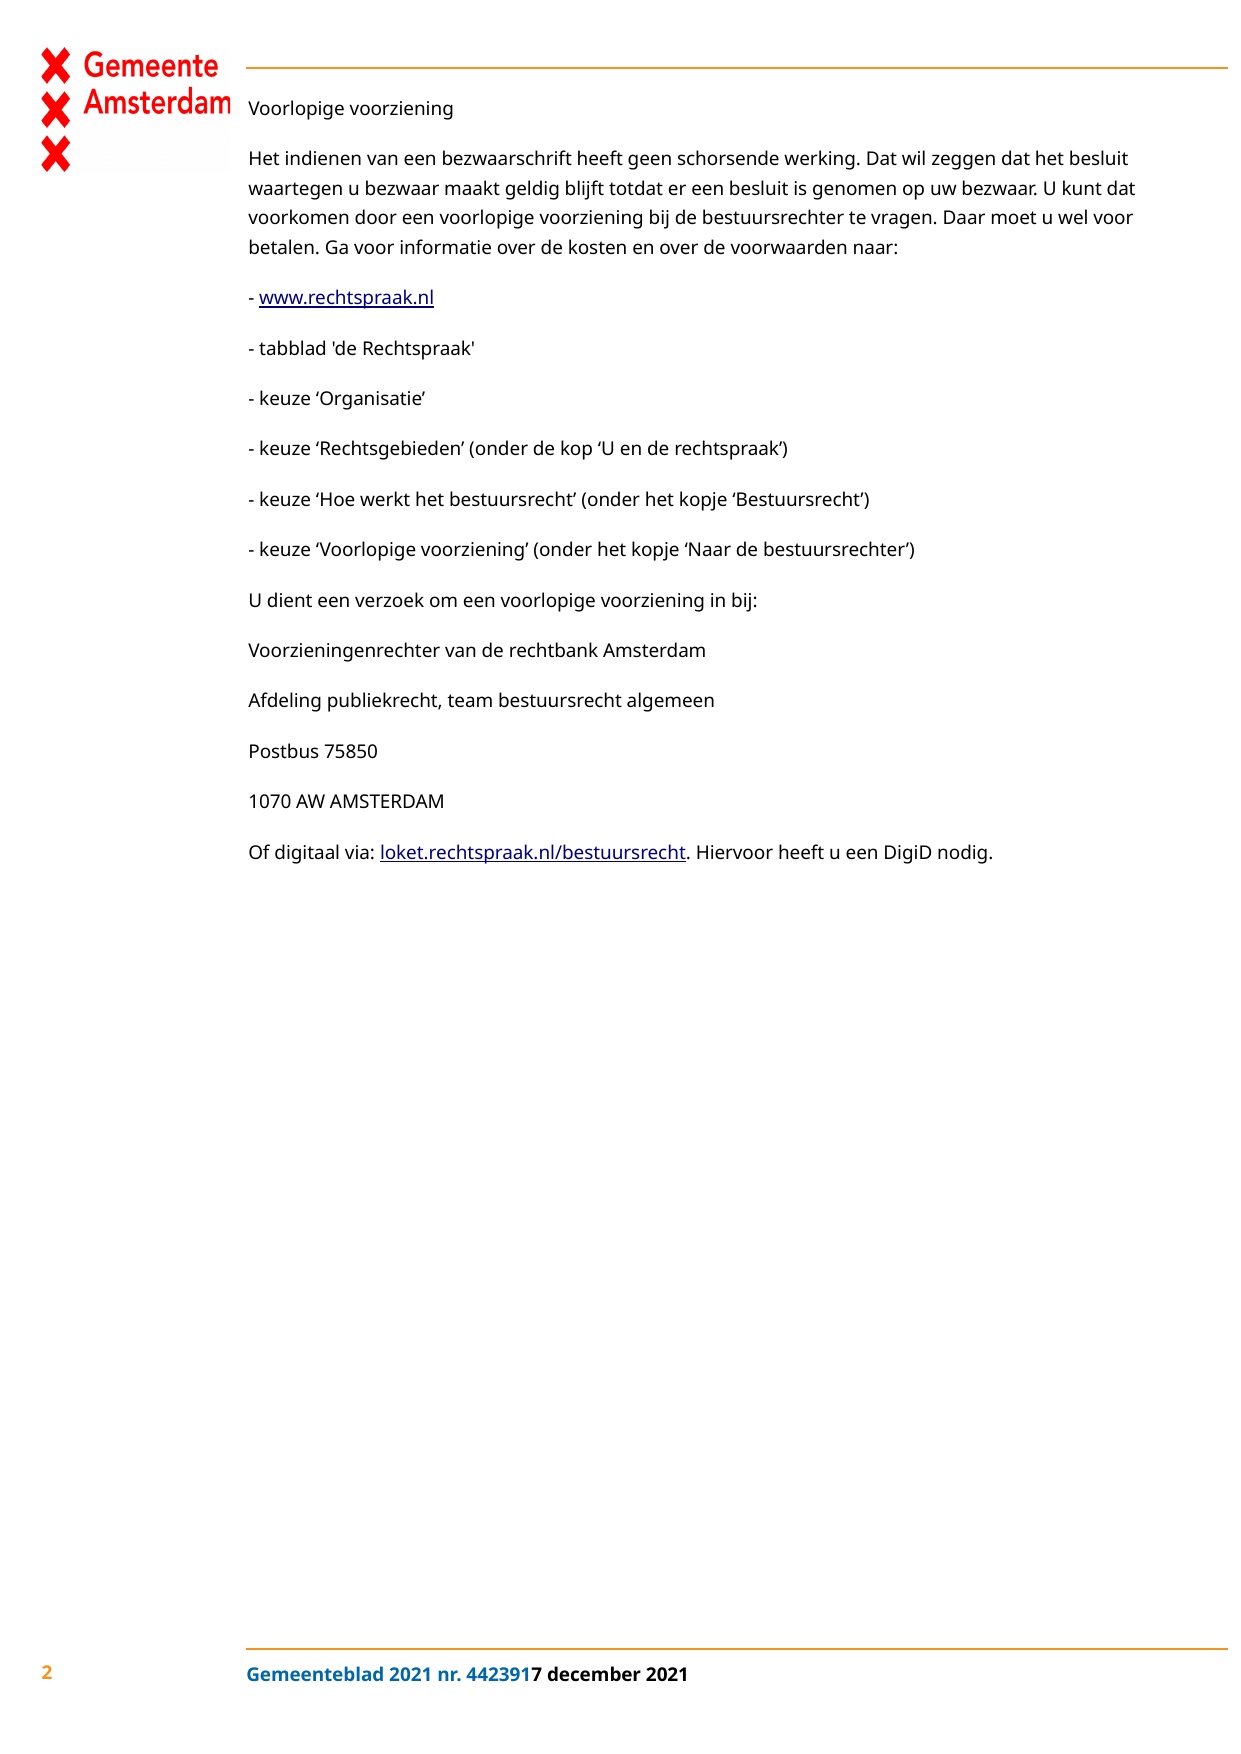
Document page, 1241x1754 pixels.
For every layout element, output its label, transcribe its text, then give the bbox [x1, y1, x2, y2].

text Postbus 75850 [248, 738, 1152, 764]
text Voorzieningenrechter van de rechtbank Amsterdam [248, 637, 1152, 663]
text Of digitaal via: loket.rechtspraak.nl/bestuursrecht. Hiervoor heeft u een DigiD nodig. [248, 839, 1152, 865]
text - www.rechtspraak.nl [248, 284, 1152, 310]
text Het indienen van een bezwaarschrift heeft geen schorsende werking. Dat wil zeggen dat het besluit waartegen u bezwaar maakt geldig blijft totdat er een besluit is genomen op uw bezwaar. U kunt dat voorkomen door een voorlopige voorziening bij de bestuursrechter te vragen. Daar moet u wel voor betalen. Ga voor informatie over de kosten en over de voorwaarden naar: [248, 145, 1152, 260]
text Voorlopige voorziening [248, 95, 1152, 121]
text - keuze ‘Rechtsgebieden’ (onder de kop ‘U en de rechtspraak’) [248, 436, 1152, 461]
text 1070 AW AMSTERDAM [248, 788, 1152, 814]
text - keuze ‘Organisatie’ [248, 385, 1152, 411]
picture [41, 47, 231, 172]
text - keuze ‘Hoe werkt het bestuursrecht’ (onder het kopje ‘Bestuursrecht’) [248, 486, 1152, 512]
text U dient een verzoek om een voorlopige voorziening in bij: [248, 587, 1152, 613]
text - tabblad 'de Rechtspraak' [248, 335, 1152, 361]
text Afdeling publiekrecht, team bestuursrecht algemeen [248, 688, 1152, 713]
text - keuze ‘Voorlopige voorziening’ (onder het kopje ‘Naar de bestuursrechter’) [248, 536, 1152, 562]
